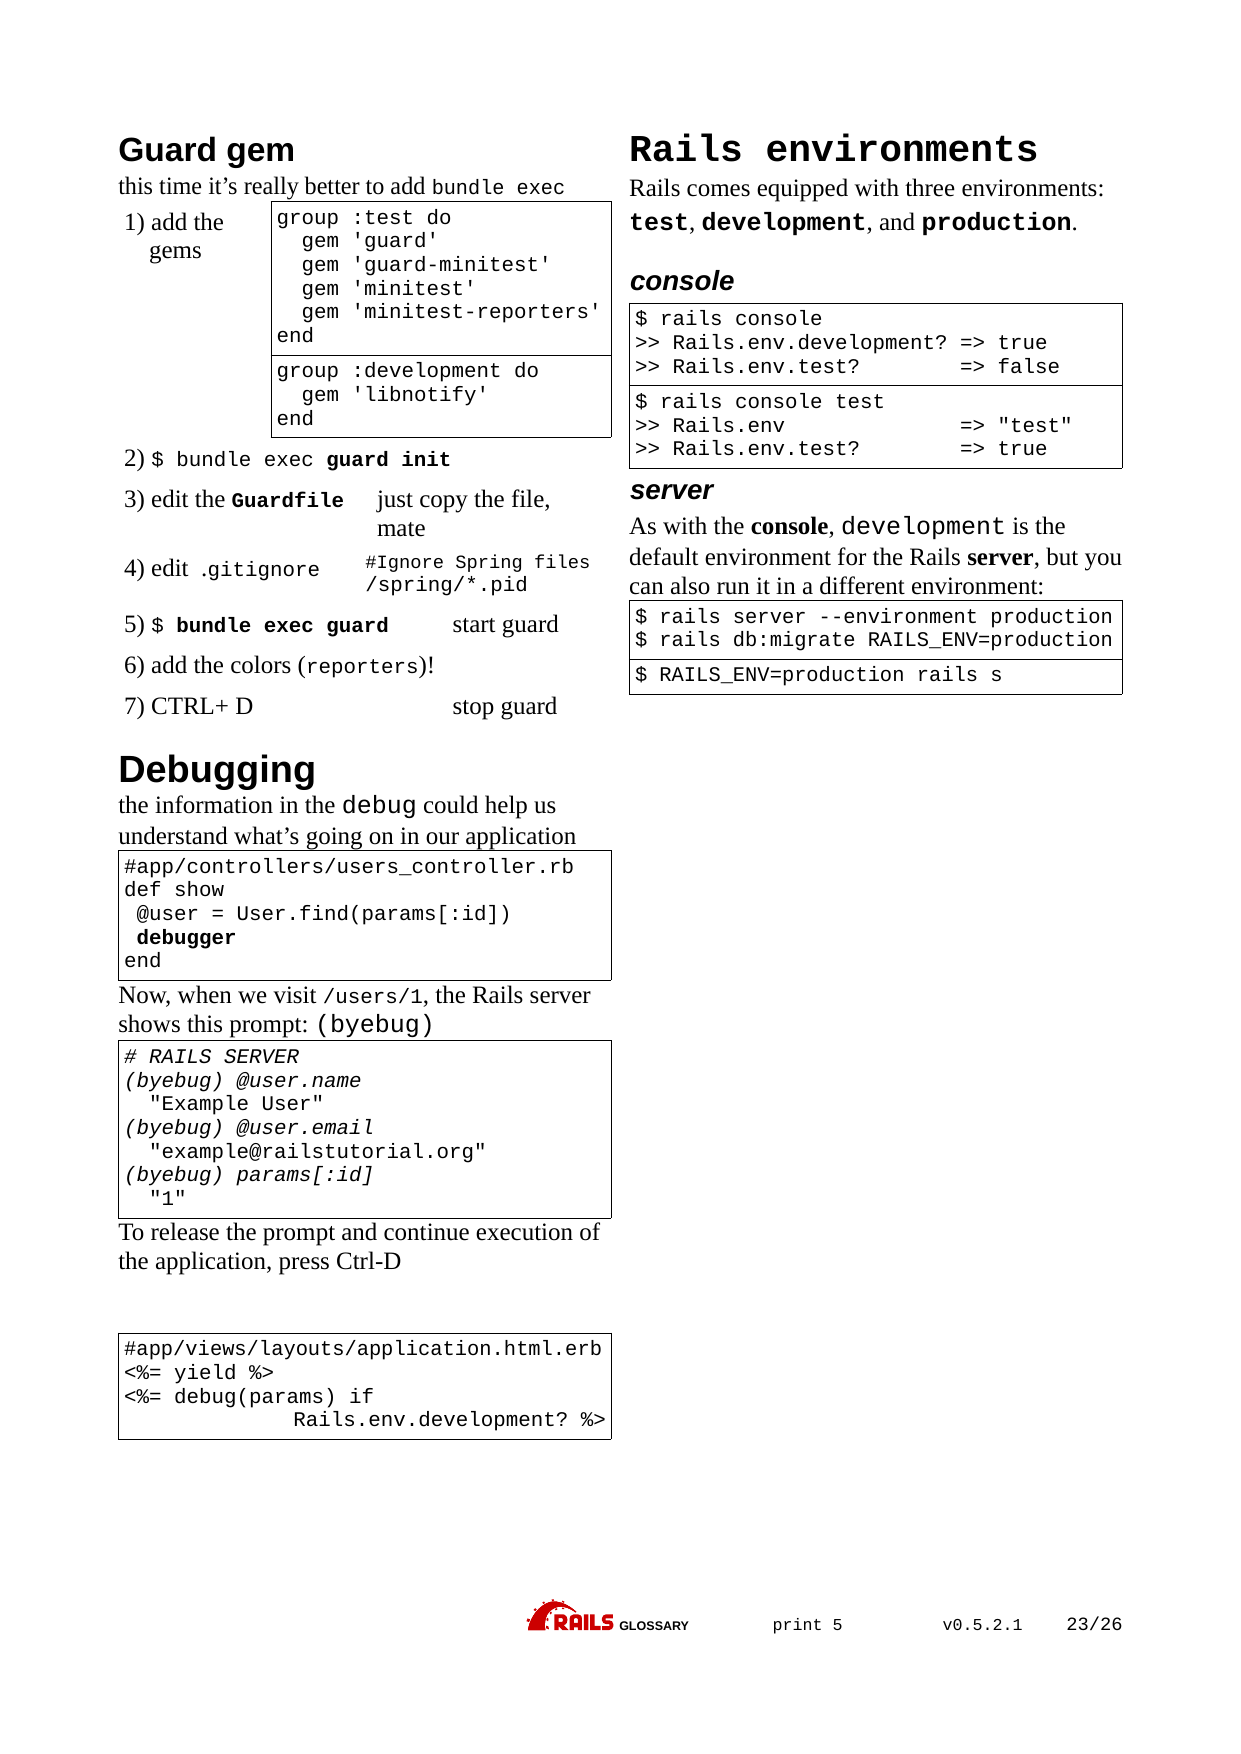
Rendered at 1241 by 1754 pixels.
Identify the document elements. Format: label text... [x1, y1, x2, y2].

text Now, when we visit /users/1, the Rails server shows this prompt: (byebug) [118, 981, 611, 1040]
table_cell just copy the file, mate [371, 478, 611, 547]
table_header group :test do gem 'guard' gem 'guard-minitest' gem 'minitest' gem 'minitest-reporters' end [272, 202, 611, 354]
table_cell 3) edit the Guardfile [118, 478, 371, 547]
table_cell stop guard [447, 686, 611, 726]
table_cell $ RAILS_ENV=production rails s [630, 660, 1122, 694]
subtitle server [630, 474, 1122, 506]
table_header $ rails server --environment production $ rails db:migrate RAILS_ENV=production [630, 601, 1122, 659]
text As with the console, development is the default environment for the Rails server, but you can also run it in a different environment: [629, 511, 1122, 600]
table_cell [118, 355, 271, 437]
subtitle Rails environments [629, 130, 1122, 173]
table_cell 6) add the colors (reporters)! [118, 645, 447, 686]
table_cell group :development do gem 'libnotify' end [272, 356, 611, 437]
text the information in the debug could help us understand what’s going on in our application [118, 790, 611, 850]
table_header 1) add the gems [118, 201, 271, 354]
table_cell 2) $ bundle exec guard init [118, 437, 611, 478]
table_header #app/views/layouts/application.html.erb <%= yield %> <%= debug(params) if Rails.env.development? %> [119, 1334, 611, 1439]
table_cell 4) edit .gitignore [118, 547, 359, 603]
table_cell $ rails console test >> Rails.env => "test" >> Rails.env.test? => true [630, 386, 1122, 468]
table_header # RAILS SERVER (byebug) @user.name "Example User" (byebug) @user.email "example@railstutorial.org" (byebug) params[:id] "1" [119, 1041, 611, 1217]
table_cell [447, 645, 611, 686]
table_header #app/controllers/users_controller.rb def show @user = User.find(params[:id]) debugger end [119, 851, 611, 980]
subtitle console [630, 265, 1122, 297]
subtitle Debugging [118, 747, 611, 790]
text To release the prompt and continue execution of the application, press Ctrl-D [118, 1219, 611, 1275]
table_cell start guard [447, 604, 611, 644]
table_cell #Ignore Spring files /spring/*.pid [360, 547, 611, 603]
table_header $ rails console >> Rails.env.development? => true >> Rails.env.test? => false [630, 304, 1122, 385]
text Rails comes equipped with three environments: test, development, and production. [629, 173, 1122, 238]
subtitle Guard gem [118, 130, 611, 168]
text this time it’s really better to add bundle exec [118, 171, 611, 201]
table_cell 5) $ bundle exec guard [118, 604, 447, 644]
table_cell 7) CTRL+ D [118, 686, 447, 726]
